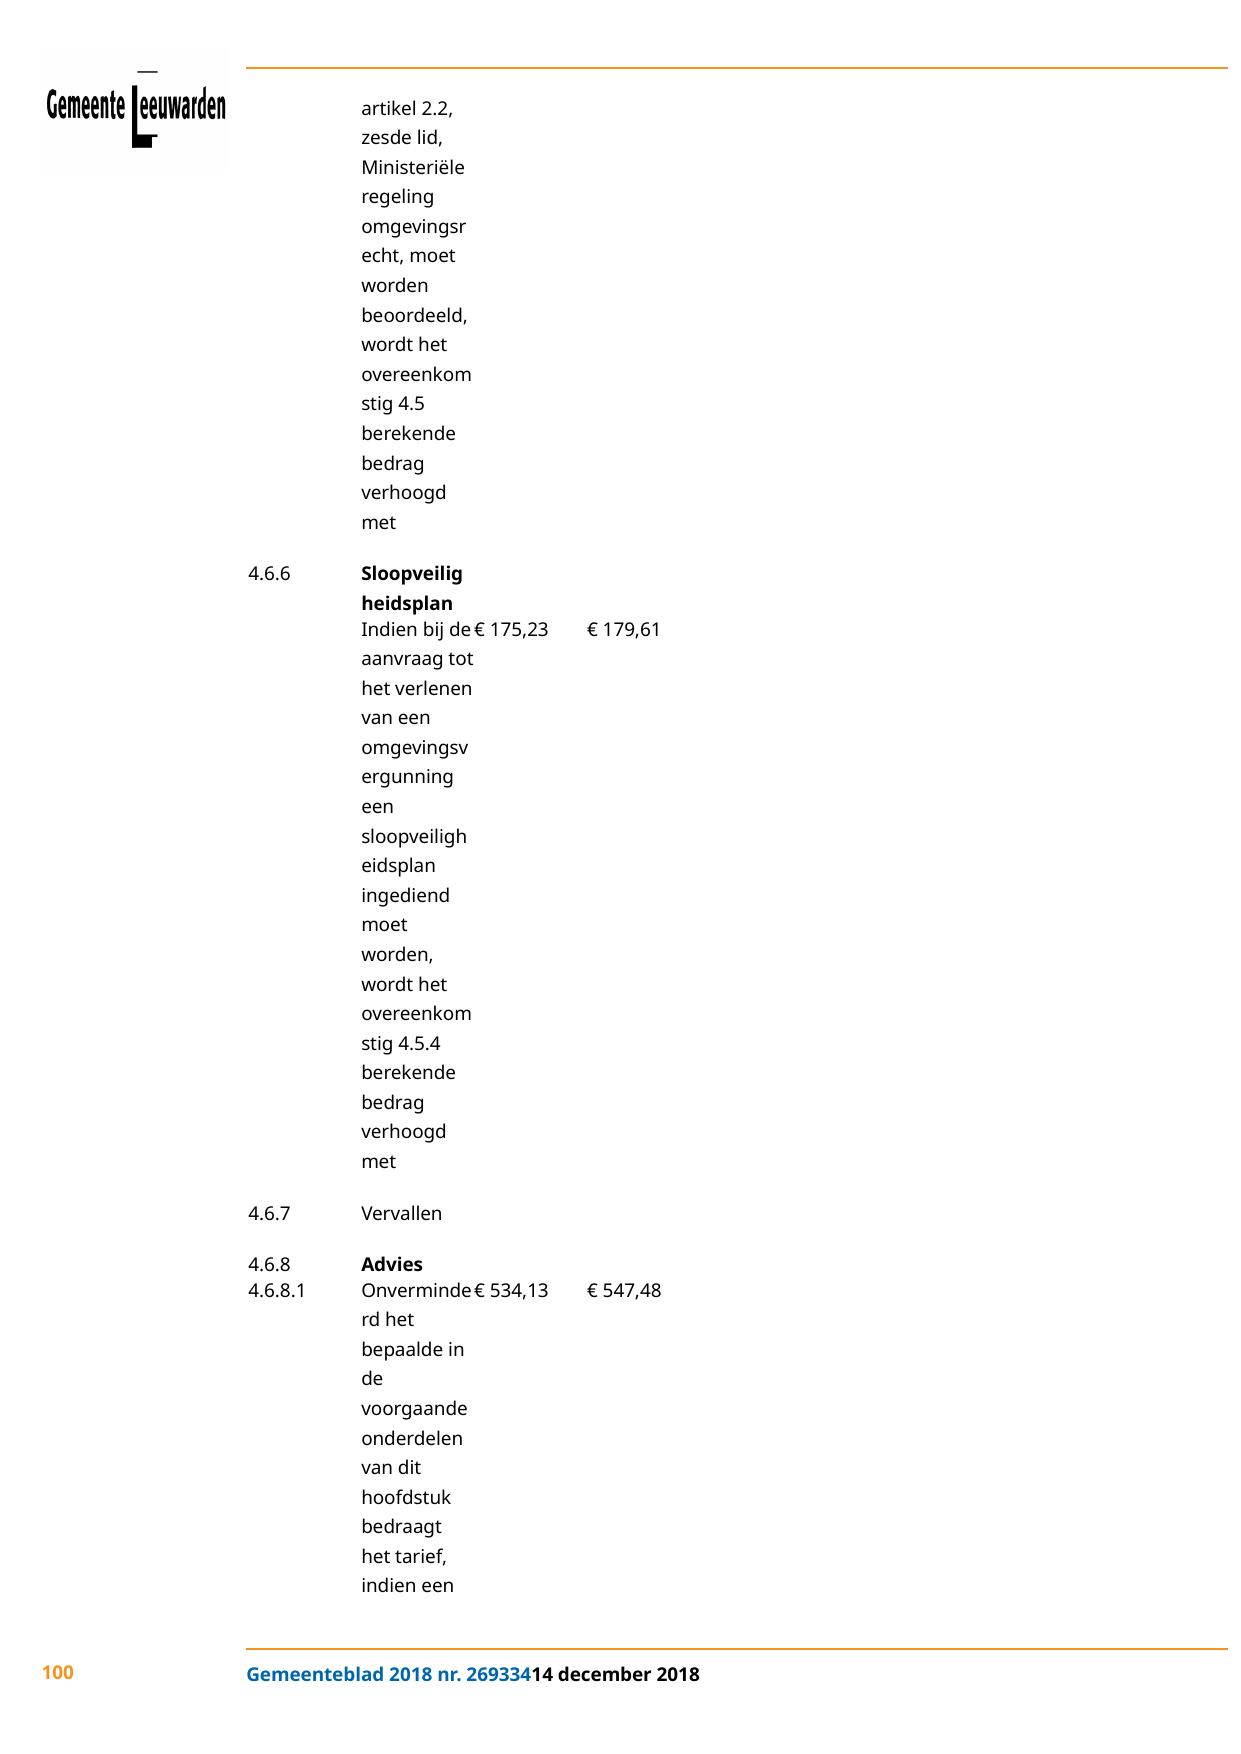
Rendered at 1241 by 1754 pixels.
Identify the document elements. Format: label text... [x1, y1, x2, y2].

table_cell Sloopveiligheidsplan [361, 560, 474, 616]
table_cell 4.6.8 [248, 1251, 361, 1277]
table_cell [587, 1200, 700, 1225]
table_cell [474, 1200, 587, 1225]
table_cell [474, 535, 587, 560]
table_cell 4.6.6 [248, 560, 361, 616]
table_cell [587, 1225, 700, 1251]
table_cell artikel 2.2, zesde lid, Ministeriële regeling omgevingsrecht, moet worden beoordeeld, wordt het overeenkomstig 4.5 berekende bedrag verhoogd met [361, 95, 474, 535]
table_cell 4.6.8.1 [248, 1277, 361, 1598]
table_cell [248, 95, 361, 535]
table_cell [587, 535, 700, 560]
table_cell [248, 616, 361, 1174]
table_cell [248, 1174, 361, 1200]
table_cell [587, 1251, 700, 1277]
table_cell [248, 1225, 361, 1251]
table_cell [587, 95, 700, 535]
table_cell Onverminderd het bepaalde in de voorgaande onderdelen van dit hoofdstuk bedraagt het tarief, indien een [361, 1277, 474, 1598]
table_cell Vervallen [361, 1200, 474, 1225]
table_cell 4.6.7 [248, 1200, 361, 1225]
table_cell [474, 95, 587, 535]
table_cell € 534,13 [474, 1277, 587, 1598]
table_cell € 179,61 [587, 616, 700, 1174]
table_cell Advies [361, 1251, 474, 1277]
table_cell [587, 1174, 700, 1200]
table_cell [474, 560, 587, 616]
table_cell € 175,23 [474, 616, 587, 1174]
table_cell Indien bij de aanvraag tot het verlenen van een omgevingsvergunning een sloopveiligheidsplan ingediend moet worden, wordt het overeenkomstig 4.5.4 berekende bedrag verhoogd met [361, 616, 474, 1174]
table_cell [587, 560, 700, 616]
table_cell € 547,48 [587, 1277, 700, 1598]
table_cell [474, 1174, 587, 1200]
picture [41, 47, 231, 172]
table_cell [474, 1225, 587, 1251]
table_cell [248, 535, 361, 560]
table_cell [361, 1174, 474, 1200]
table_cell [361, 535, 474, 560]
table_cell [361, 1225, 474, 1251]
table_cell [474, 1251, 587, 1277]
